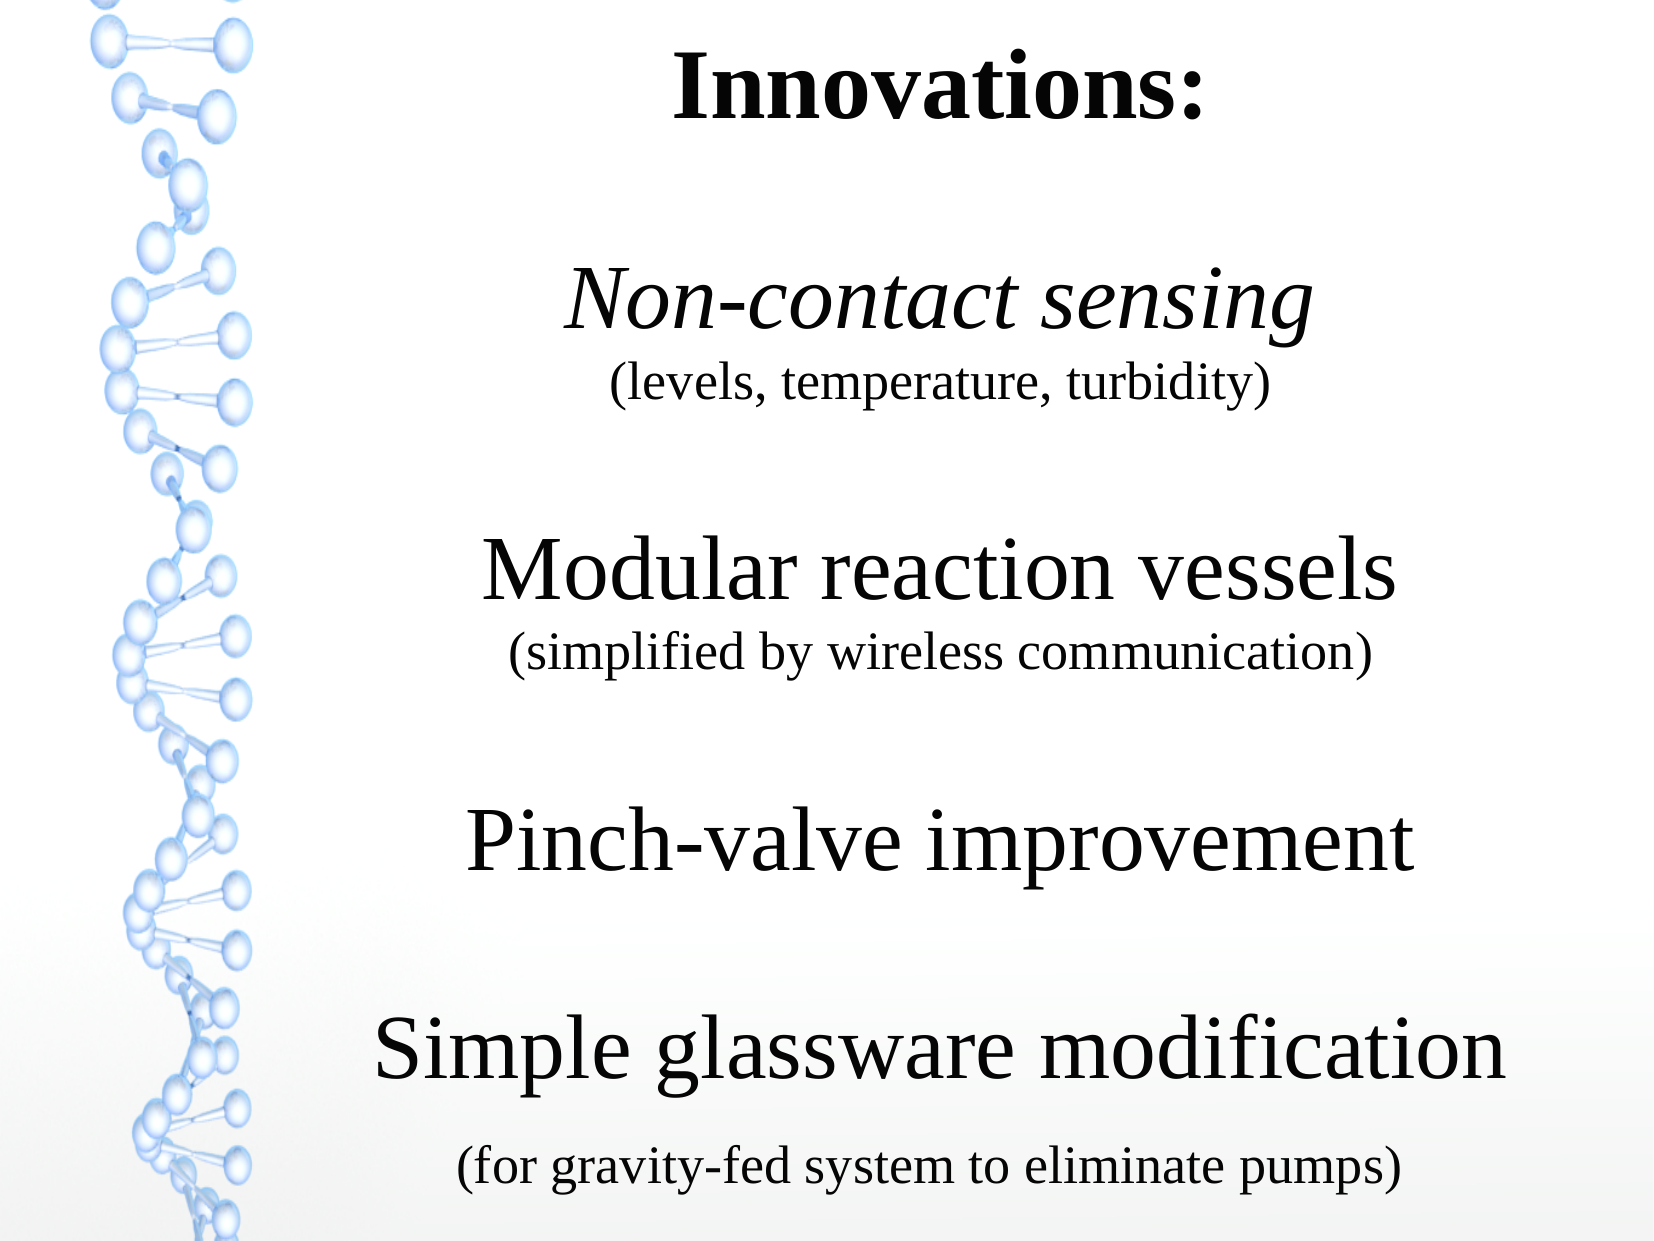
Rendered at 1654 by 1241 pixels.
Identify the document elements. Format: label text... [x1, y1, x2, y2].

picture [0, 0, 1654, 1241]
title Innovations: Non-contact sensing (levels, temperature, turbidity) Modular reaction vessels (simplified by wireless communication) Pinch-valve improvement Simple glassware modification (for gravity-fed system to eliminate pumps) [276, 24, 1606, 1208]
